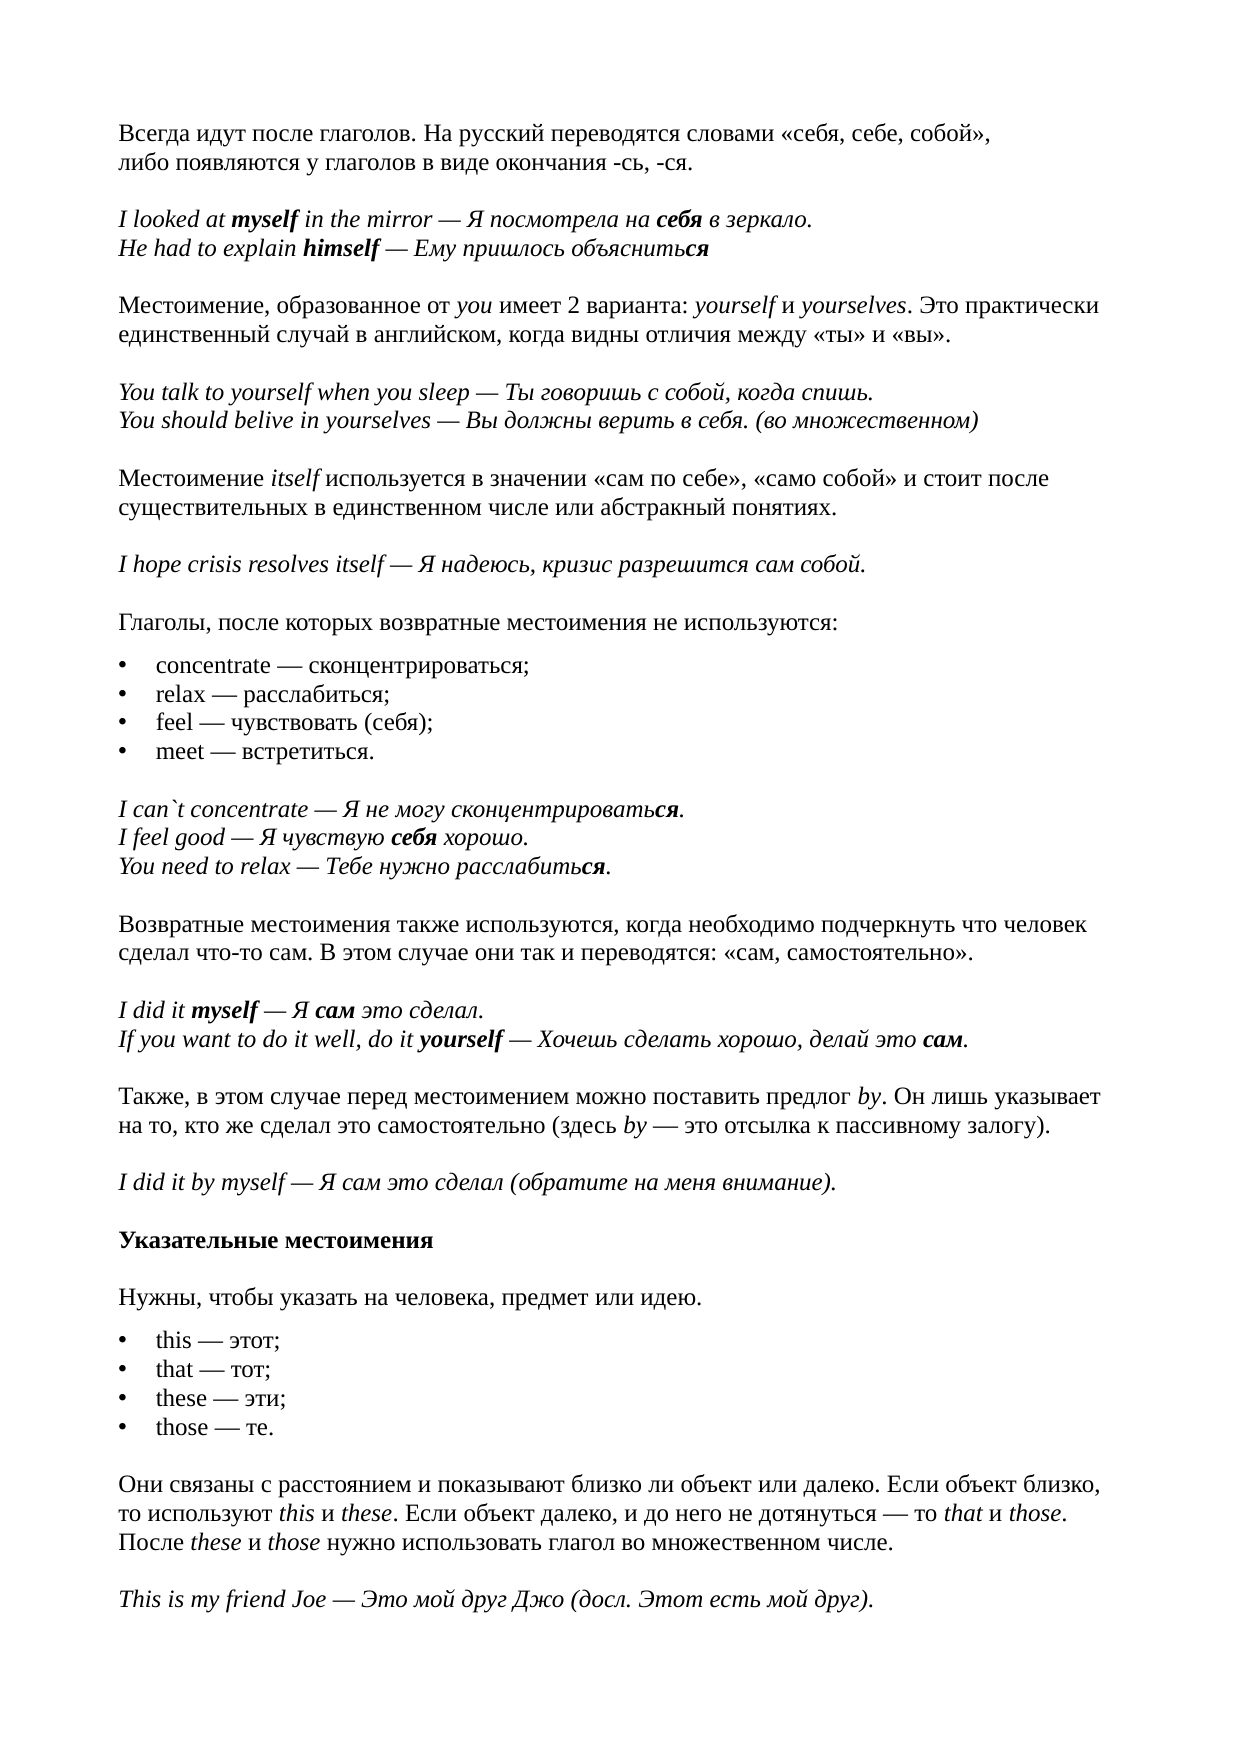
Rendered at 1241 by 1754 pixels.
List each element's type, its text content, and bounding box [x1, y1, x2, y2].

list feel — чувствовать (себя); [118, 707, 1122, 736]
text Глаголы, после которых возвратные местоимения не используются: [118, 607, 1122, 636]
list those — те. [118, 1412, 1122, 1441]
text This is my friend Joe — Это мой друг Джо (досл. Этот есть мой друг). [118, 1584, 1122, 1613]
list this — этот; [118, 1326, 1122, 1354]
text либо появляются у глаголов в виде окончания -сь, -ся. [118, 147, 1122, 176]
list concentrate — сконцентрироваться; [118, 650, 1122, 679]
text После these и those нужно использовать глагол во множественном числе. [118, 1527, 1122, 1556]
text то используют this и these. Если объект далеко, и до него не дотянуться — то that и those. [118, 1498, 1122, 1527]
text Местоимение, образованное от you имеет 2 варианта: yourself и yourselves. Это практически единственный случай в английском, когда видны отличия между «ты» и «вы». [118, 291, 1122, 348]
list meet — встретиться. [118, 736, 1122, 765]
text You talk to yourself when you sleep — Ты говоришь с собой, когда спишь. [118, 377, 1122, 406]
text Нужны, чтобы указать на человека, предмет или идею. [118, 1282, 1122, 1311]
text You need to relax — Тебе нужно расслабиться. [118, 851, 1122, 880]
list relax — расслабиться; [118, 679, 1122, 707]
text Указательные местоимения [118, 1225, 1122, 1254]
text I feel good — Я чувствую себя хорошо. [118, 822, 1122, 851]
text If you want to do it well, do it yourself — Хочешь сделать хорошо, делай это сам. [118, 1024, 1122, 1052]
text Местоимение itself используется в значении «сам по себе», «само собой» и стоит после существительных в единственном числе или абстракный понятиях. [118, 463, 1122, 521]
text I did it by myself — Я сам это сделал (обратите на меня внимание). [118, 1167, 1122, 1196]
text I looked at myself in the mirror — Я посмотрела на себя в зеркало. [118, 204, 1122, 233]
text Возвратные местоимения также используются, когда необходимо подчеркнуть что человек сделал что-то сам. В этом случае они так и переводятся: «сам, самостоятельно». [118, 909, 1122, 966]
text I hope crisis resolves itself — Я надеюсь, кризис разрешится сам собой. [118, 549, 1122, 578]
list that — тот; [118, 1354, 1122, 1383]
list these — эти; [118, 1383, 1122, 1412]
text I did it myself — Я сам это сделал. [118, 995, 1122, 1024]
text He had to explain himself — Ему пришлось объясниться [118, 233, 1122, 262]
text Всегда идут после глаголов. На русский переводятся словами «себя, себе, собой», [118, 118, 1122, 147]
text Также, в этом случае перед местоимением можно поставить предлог by. Он лишь указывает на то, кто же сделал это самостоятельно (здесь by — это отсылка к пассивному залогу). [118, 1081, 1122, 1139]
text Они связаны с расстоянием и показывают близко ли объект или далеко. Если объект близко, [118, 1469, 1122, 1498]
text You should belive in yourselves — Вы должны верить в себя. (во множественном) [118, 406, 1122, 434]
text I can`t concentrate — Я не могу сконцентрироваться. [118, 794, 1122, 822]
